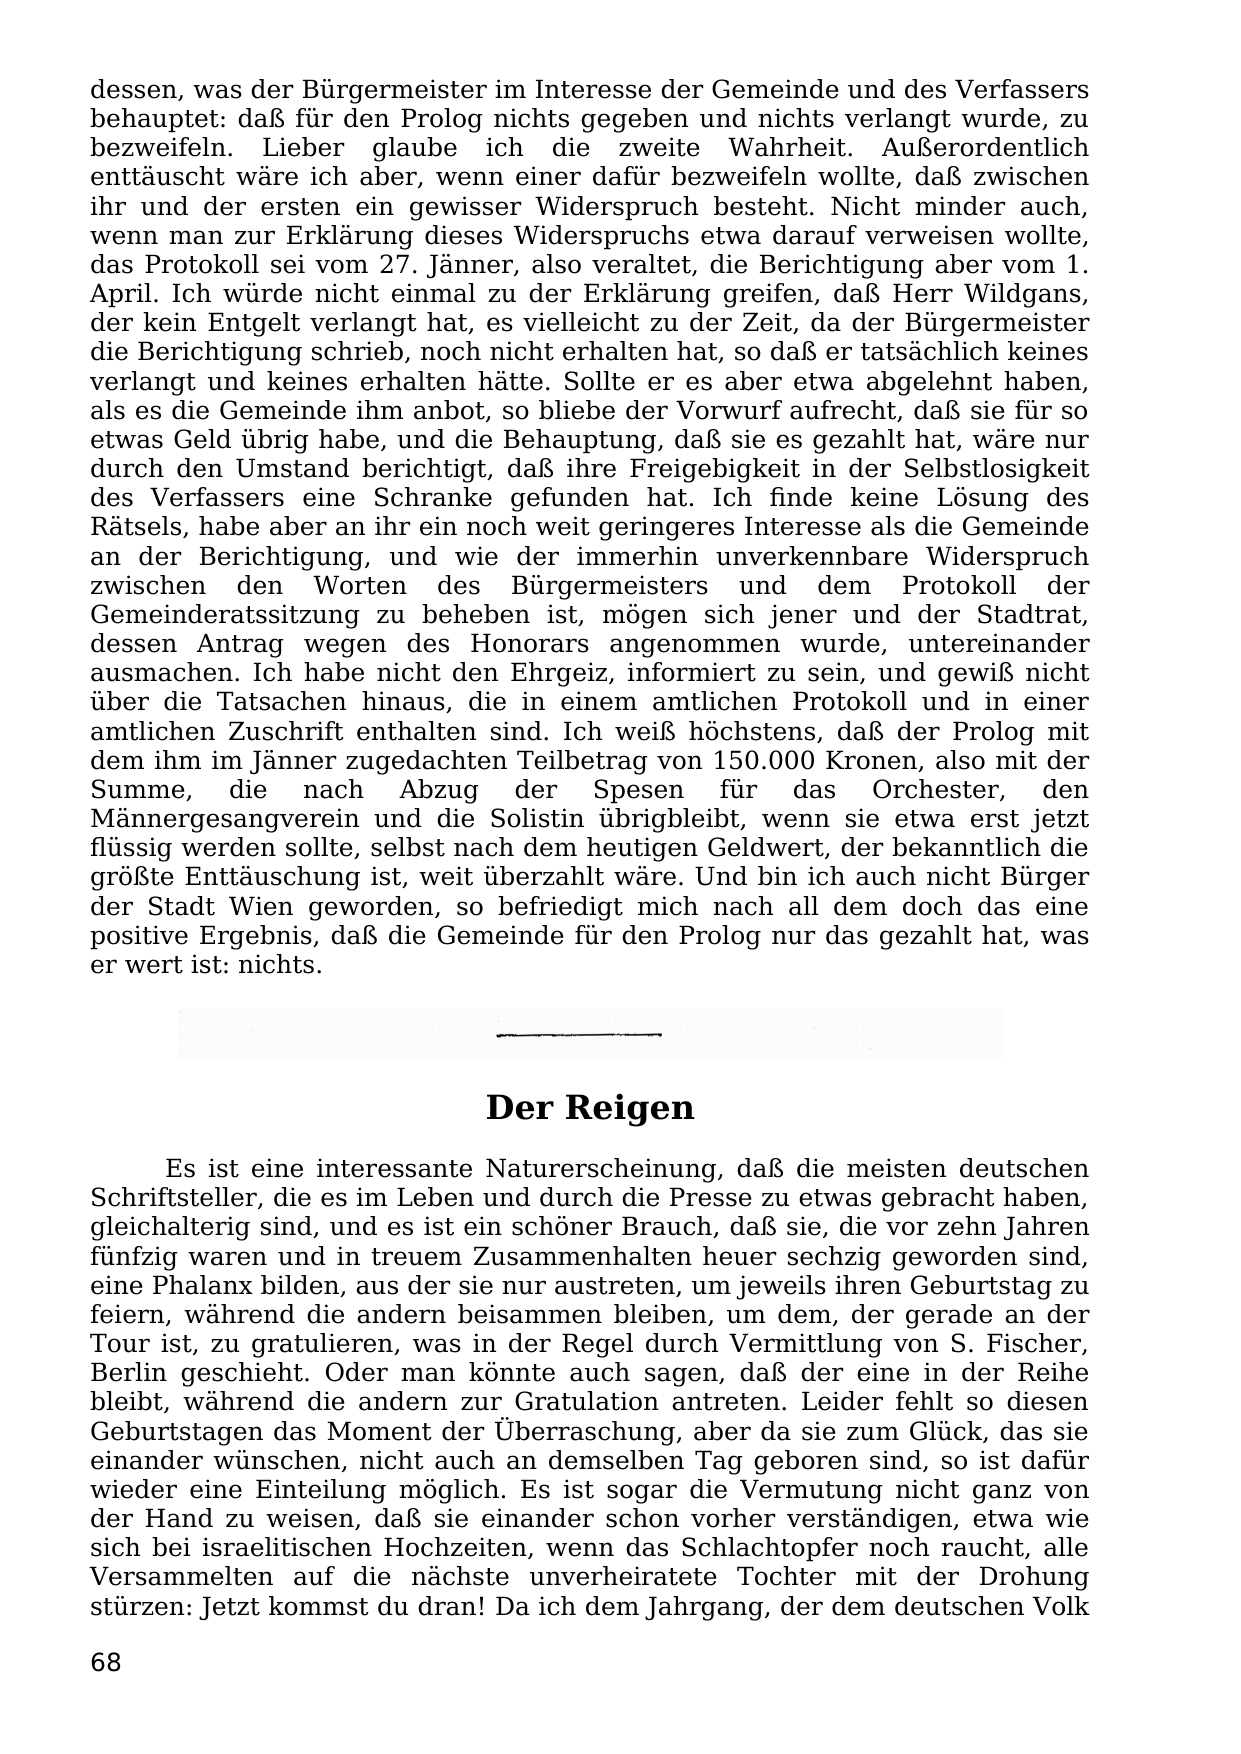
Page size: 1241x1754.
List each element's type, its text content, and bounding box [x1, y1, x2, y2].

picture [177, 1008, 1003, 1059]
text Es ist eine interessante Naturerscheinung, daß die meisten deutschen Schriftsteller, die es im Leben und durch die Presse zu etwas gebracht haben, gleichalterig sind, und es ist ein schöner Brauch, daß sie, die vor zehn Jahren fünfzig waren und in treuem Zusammenhalten heuer sechzig geworden sind, eine Phalanx bilden, aus der sie nur austreten, um jeweils ihren Geburtstag zu feiern, während die andern beisammen bleiben, um dem, der gerade an der Tour ist, zu gratulieren, was in der Regel durch Vermittlung von S. Fischer, Berlin geschieht. Oder man könnte auch sagen, daß der eine in der Reihe bleibt, während die andern zur Gratulation antreten. Leider fehlt so diesen Geburtstagen das Moment der Überraschung, aber da sie zum Glück, das sie einander wünschen, nicht auch an demselben Tag geboren sind, so ist dafür wieder eine Einteilung möglich. Es ist sogar die Vermutung nicht ganz von der Hand zu weisen, daß sie einander schon vorher verständigen, etwa wie sich bei israelitischen Hochzeiten, wenn das Schlachtopfer noch raucht, alle Versammelten auf die nächste unverheiratete Tochter mit der Drohung stürzen: Jetzt kommst du dran! Da ich dem Jahrgang, der dem deutschen Volk [90, 1127, 1091, 1621]
text dessen, was der Bürgermeister im Interesse der Gemeinde und des Verfassers behauptet: daß für den Prolog nichts gegeben und nichts verlangt wurde, zu bezweifeln. Lieber glaube ich die zweite Wahrheit. Außerordentlich enttäuscht wäre ich aber, wenn einer dafür bezweifeln wollte, daß zwischen ihr und der ersten ein gewisser Widerspruch besteht. Nicht minder auch, wenn man zur Erklärung dieses Widerspruchs etwa darauf verweisen wollte, das Protokoll sei vom 27. Jänner, also veraltet, die Berichtigung aber vom 1. April. Ich würde nicht einmal zu der Erklärung greifen, daß Herr Wildgans, der kein Entgelt verlangt hat, es vielleicht zu der Zeit, da der Bürgermeister die Berichtigung schrieb, noch nicht erhalten hat, so daß er tatsächlich keines verlangt und keines erhalten hätte. Sollte er es aber etwa abgelehnt haben, als es die Gemeinde ihm anbot, so bliebe der Vorwurf aufrecht, daß sie für so etwas Geld übrig habe, und die Behauptung, daß sie es gezahlt hat, wäre nur durch den Umstand berichtigt, daß ihre Freigebigkeit in der Selbstlosigkeit des Verfassers eine Schranke gefunden hat. Ich finde keine Lösung des Rätsels, habe aber an ihr ein noch weit geringeres Interesse als die Gemeinde an der Berichtigung, und wie der immerhin unverkennbare Widerspruch zwischen den Worten des Bürgermeisters und dem Protokoll der Gemeinderatssitzung zu beheben ist, mögen sich jener und der Stadtrat, dessen Antrag wegen des Honorars angenommen wurde, untereinander ausmachen. Ich habe nicht den Ehrgeiz, informiert zu sein, und gewiß nicht über die Tatsachen hinaus, die in einem amtlichen Protokoll und in einer amtlichen Zuschrift enthalten sind. Ich weiß höchstens, daß der Prolog mit dem ihm im Jänner zugedachten Teilbetrag von 150.000 Kronen, also mit der Summe, die nach Abzug der Spesen für das Orchester, den Männergesangverein und die Solistin übrigbleibt, wenn sie etwa erst jetzt flüssig werden sollte, selbst nach dem heutigen Geldwert, der bekanntlich die größte Enttäuschung ist, weit überzahlt wäre. Und bin ich auch nicht Bürger der Stadt Wien geworden, so befriedigt mich nach all dem doch das eine positive Ergebnis, daß die Gemeinde für den Prolog nur das gezahlt hat, was er wert ist: nichts. [90, 75, 1091, 979]
text Der Reigen [90, 1008, 1091, 1127]
